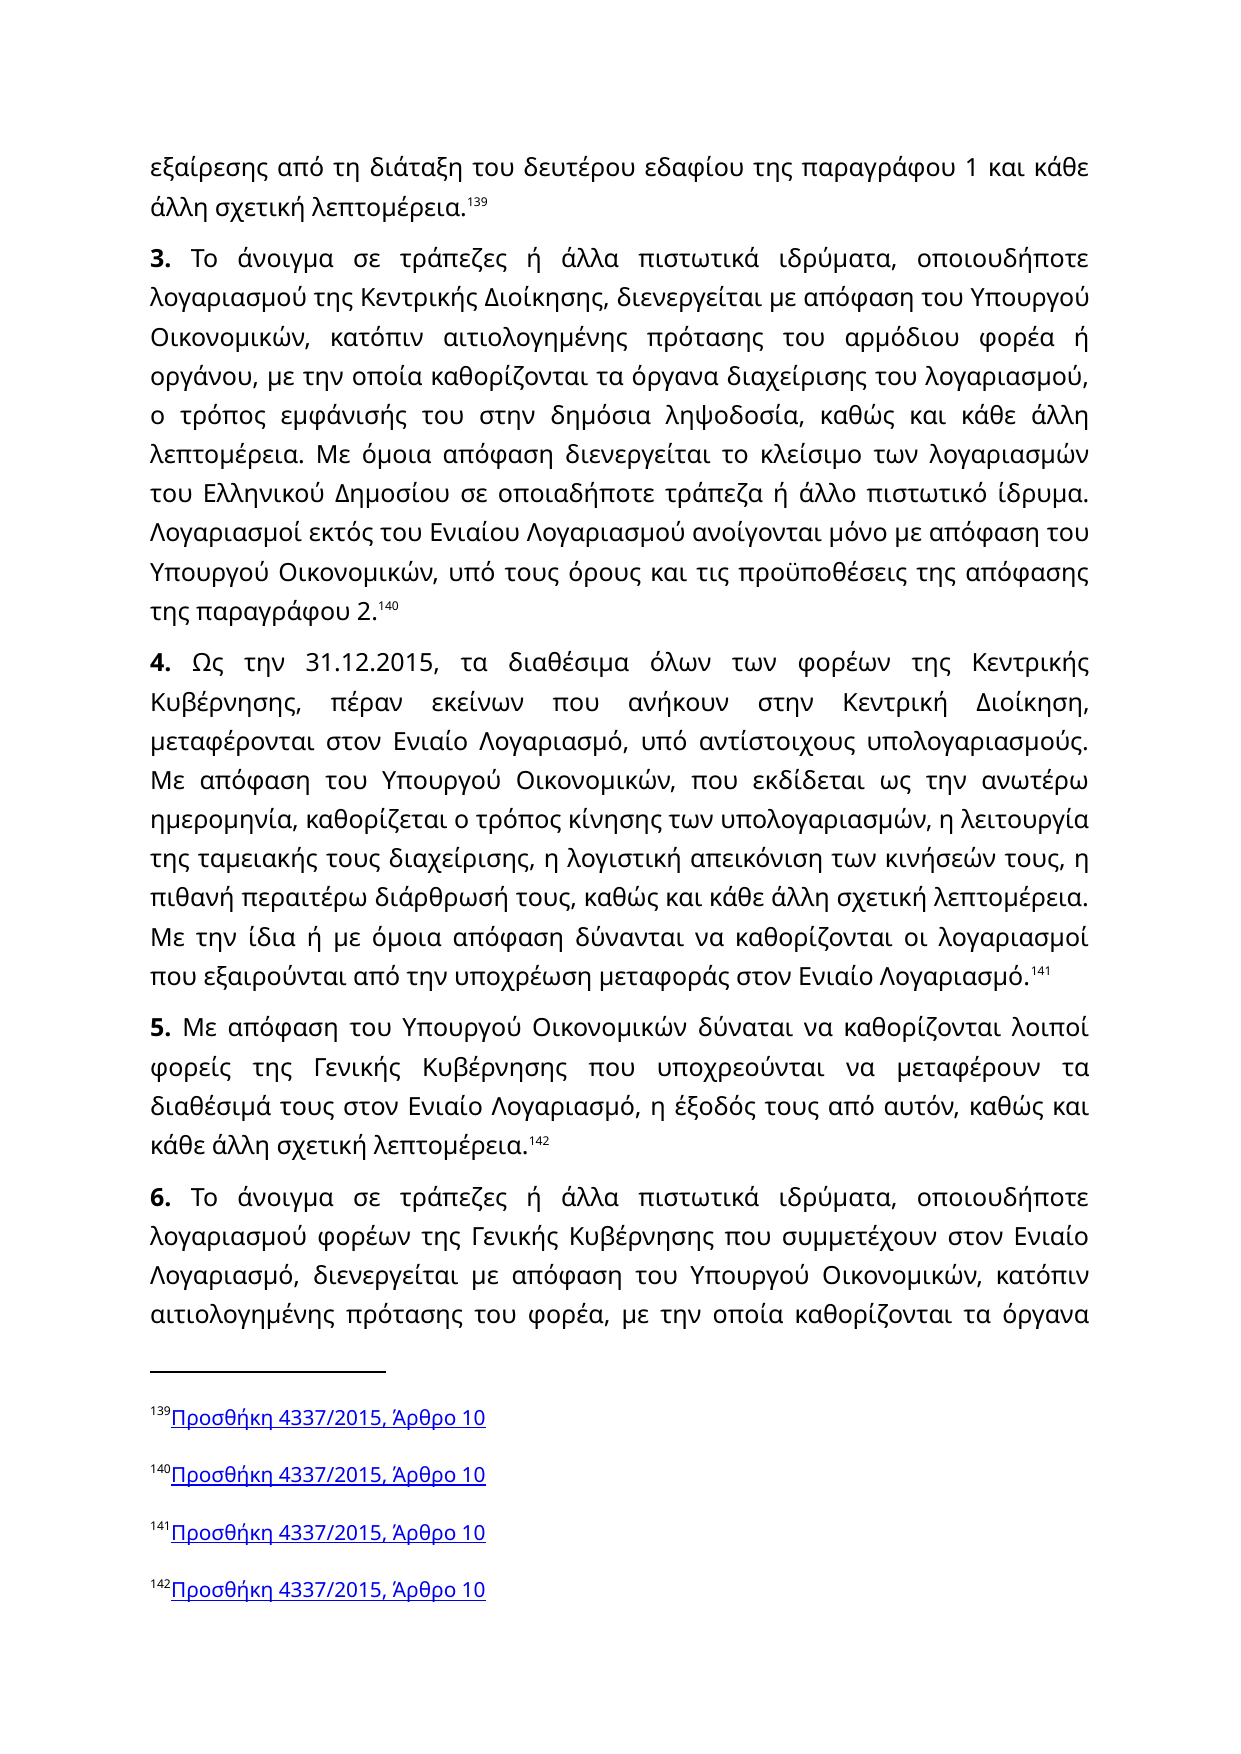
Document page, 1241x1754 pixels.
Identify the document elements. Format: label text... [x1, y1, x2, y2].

text Προσθήκη 4337/2015, Άρθρο 10 [150, 1518, 1090, 1546]
text 4. Ως την 31.12.2015, τα διαθέσιμα όλων των φορέων της Κεντρικής Κυβέρνησης, πέραν εκείνων που ανήκουν στην Κεντρική Διοίκηση, μεταφέρονται στον Ενιαίο Λογαριασμό, υπό αντίστοιχους υπολογαριασμούς. Με απόφαση του Υπουργού Οικονομικών, που εκδίδεται ως την ανωτέρω ημερομηνία, καθορίζεται ο τρόπος κίνησης των υπολογαριασμών, η λειτουργία της ταμειακής τους διαχείρισης, η λογιστική απεικόνιση των κινήσεών τους, η πιθανή περαιτέρω διάρθρωσή τους, καθώς και κάθε άλλη σχετική λεπτομέρεια. Με την ίδια ή με όμοια απόφαση δύνανται να καθορίζονται οι λογαριασμοί που εξαιρούνται από την υποχρέωση μεταφοράς στον Ενιαίο Λογαριασμό. [150, 645, 1090, 992]
text 5. Με απόφαση του Υπουργού Οικονομικών δύναται να καθορίζονται λοιποί φορείς της Γενικής Κυβέρνησης που υποχρεούνται να μεταφέρουν τα διαθέσιμά τους στον Ενιαίο Λογαριασμό, η έξοδός τους από αυτόν, καθώς και κάθε άλλη σχετική λεπτομέρεια. [150, 1010, 1090, 1162]
text 6. Το άνοιγμα σε τράπεζες ή άλλα πιστωτικά ιδρύματα, οποιουδήποτε λογαριασμού φορέων της Γενικής Κυβέρνησης που συμμετέχουν στον Ενιαίο Λογαριασμό, διενεργείται με απόφαση του Υπουργού Οικονομικών, κατόπιν αιτιολογημένης πρότασης του φορέα, με την οποία καθορίζονται τα όργανα [150, 1179, 1090, 1331]
text Προσθήκη 4337/2015, Άρθρο 10 [150, 1460, 1090, 1489]
text 3. Το άνοιγμα σε τράπεζες ή άλλα πιστωτικά ιδρύματα, οποιουδήποτε λογαριασμού της Κεντρικής Διοίκησης, διενεργείται με απόφαση του Υπουργού Οικονομικών, κατόπιν αιτιολογημένης πρότασης του αρμόδιου φορέα ή οργάνου, με την οποία καθορίζονται τα όργανα διαχείρισης του λογαριασμού, ο τρόπος εμφάνισής του στην δημόσια ληψοδοσία, καθώς και κάθε άλλη λεπτομέρεια. Με όμοια απόφαση διενεργείται το κλείσιμο των λογαριασμών του Ελληνικού Δημοσίου σε οποιαδήποτε τράπεζα ή άλλο πιστωτικό ίδρυμα. Λογαριασμοί εκτός του Ενιαίου Λογαριασμού ανοίγονται μόνο με απόφαση του Υπουργού Οικονομικών, υπό τους όρους και τις προϋποθέσεις της απόφασης της παραγράφου 2. [150, 241, 1090, 627]
text Προσθήκη 4337/2015, Άρθρο 10 [150, 1403, 1090, 1431]
text εξαίρεσης από τη διάταξη του δευτέρου εδαφίου της παραγράφου 1 και κάθε άλλη σχετική λεπτομέρεια. [150, 150, 1090, 223]
text Προσθήκη 4337/2015, Άρθρο 10 [150, 1576, 1090, 1604]
